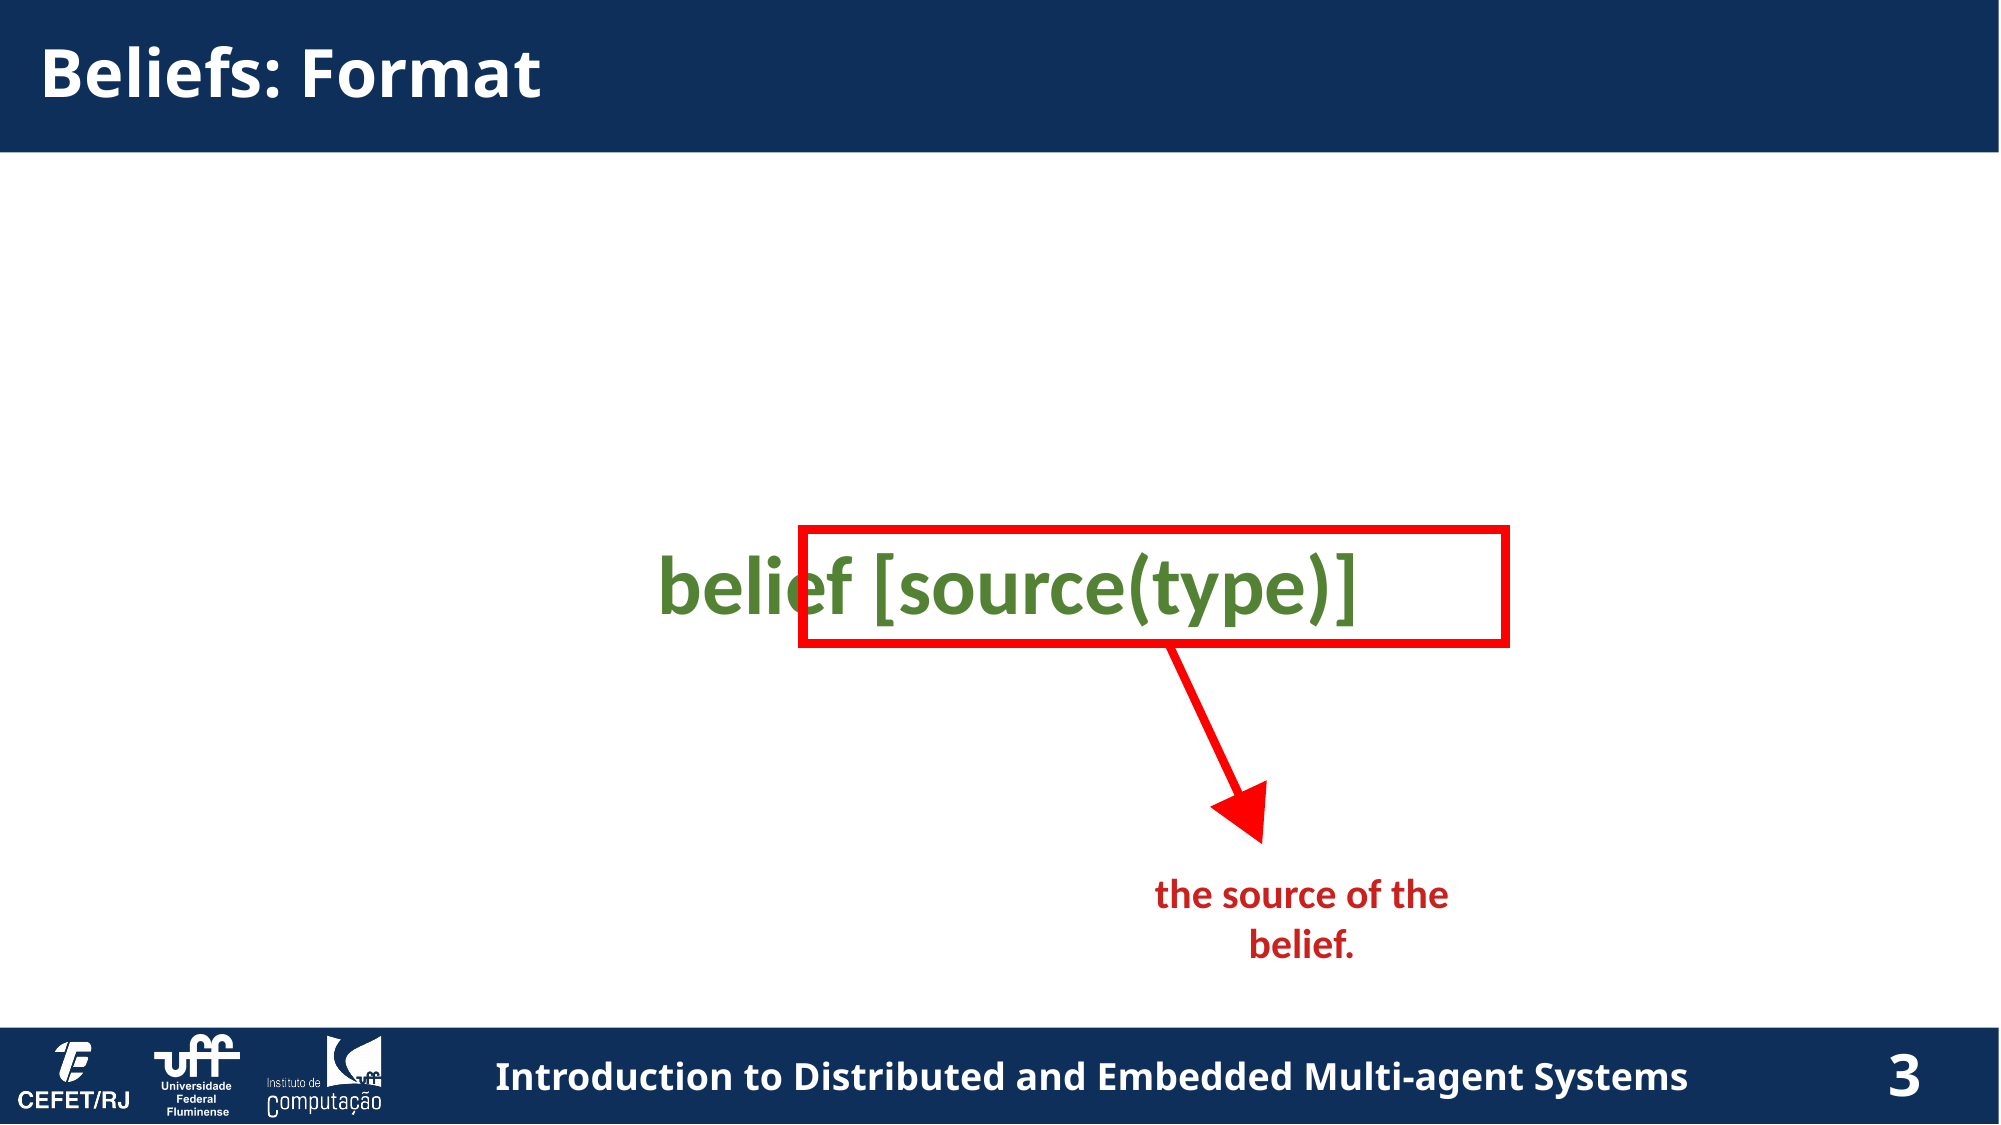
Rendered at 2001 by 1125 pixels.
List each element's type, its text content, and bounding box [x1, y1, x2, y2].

text_box Beliefs: Format [25, 23, 1999, 119]
text_box belief [source(type)] [283, 523, 1754, 639]
picture [18, 1021, 129, 1125]
text_box [1165, 643, 1267, 845]
text_box belief [source(type)] [808, 534, 1501, 639]
text_box the source of the belief. [1098, 859, 1506, 975]
picture [153, 1033, 241, 1121]
picture [265, 1033, 383, 1118]
